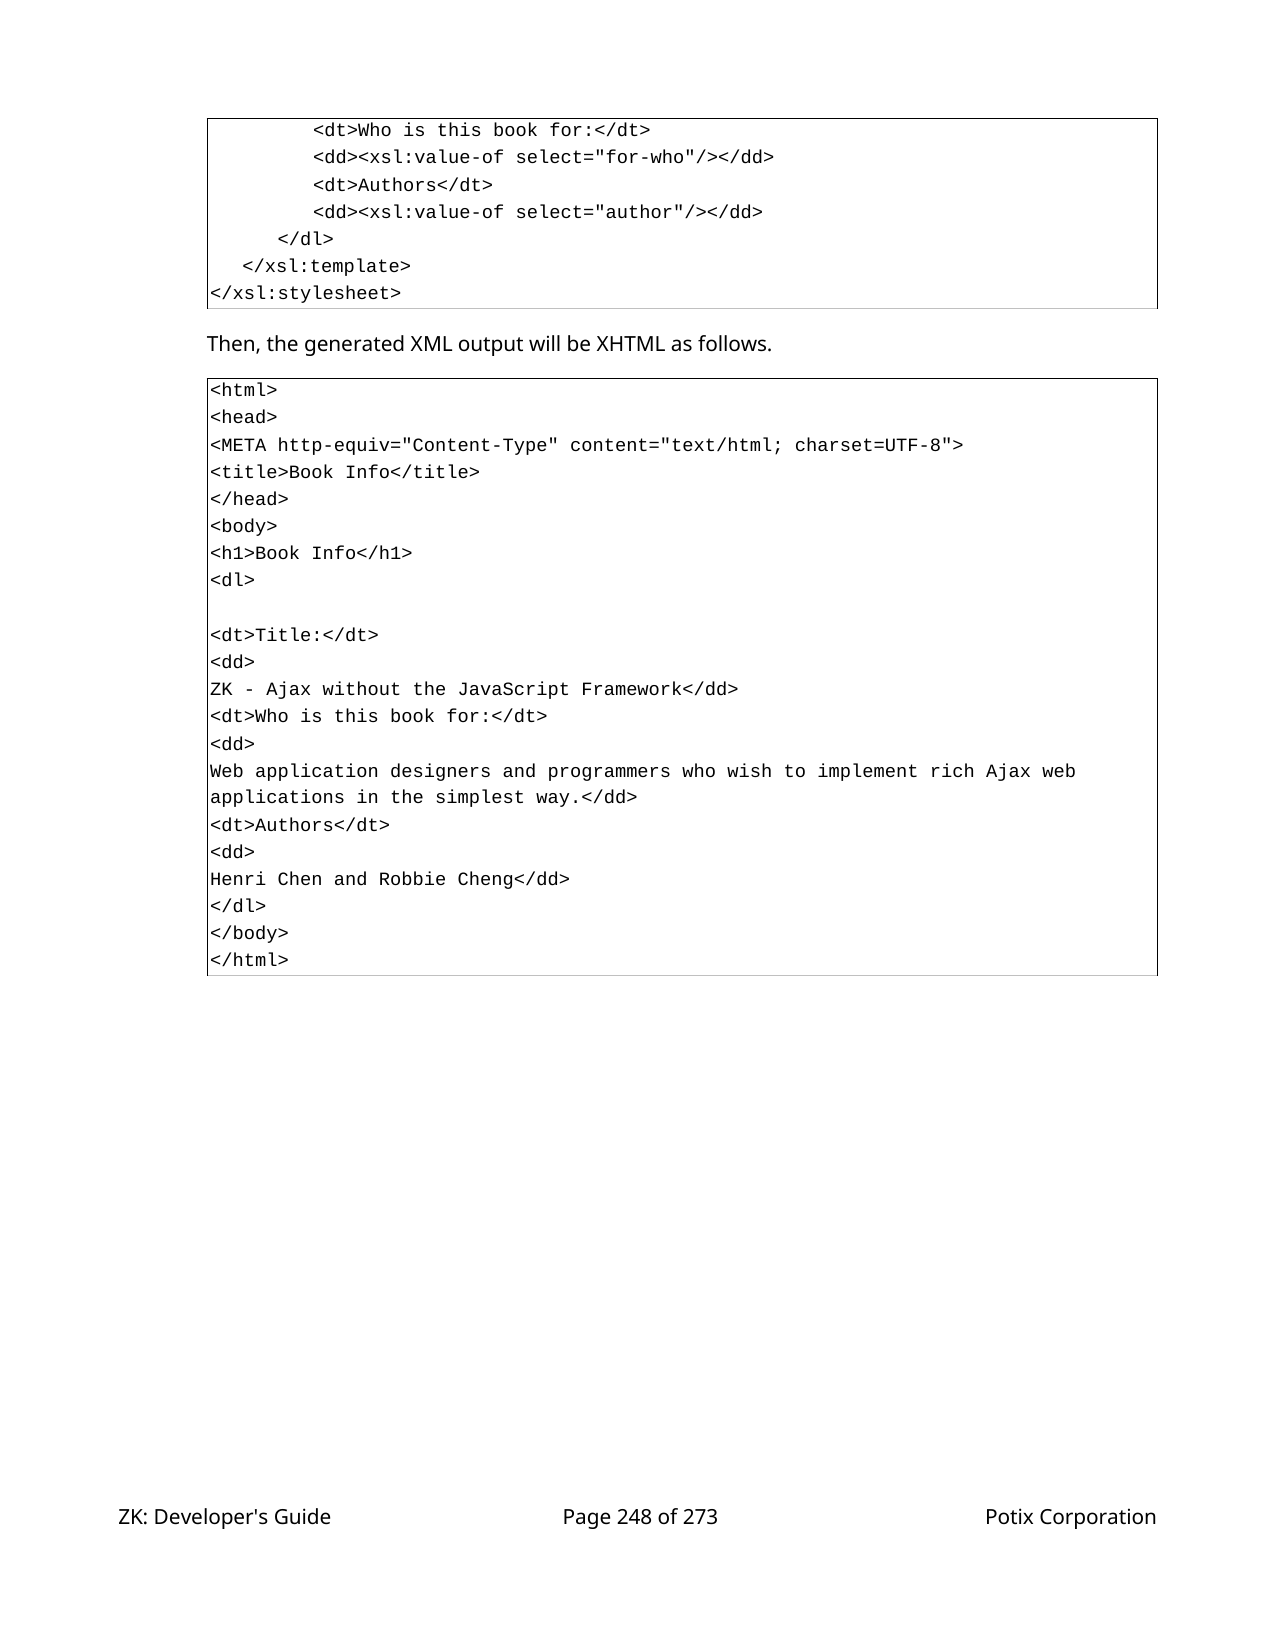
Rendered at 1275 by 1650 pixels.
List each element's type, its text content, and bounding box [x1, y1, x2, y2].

text Then, the generated XML output will be XHTML as follows. [207, 329, 1157, 357]
text </xsl:stylesheet> [208, 281, 1157, 308]
text <head> [208, 405, 1157, 429]
text <dt>Who is this book for:</dt> [208, 119, 1157, 142]
text <dt>Authors</dt> [208, 172, 1157, 197]
text Web application designers and programmers who wish to implement rich Ajax web applications in the simplest way.</dd> [208, 759, 1157, 809]
text <title>Book Info</title> [208, 459, 1157, 484]
text <dt>Who is this book for:</dt> [208, 704, 1157, 728]
text <dd> [208, 839, 1157, 864]
text <META http-equiv="Content-Type" content="text/html; charset=UTF-8"> [208, 432, 1157, 457]
text </head> [208, 487, 1157, 511]
text </body> [208, 921, 1157, 945]
text <dl> [208, 568, 1157, 593]
text ZK - Ajax without the JavaScript Framework</dd> [208, 677, 1157, 701]
text <body> [208, 514, 1157, 538]
text Henri Chen and Robbie Cheng</dd> [208, 867, 1157, 891]
text <dd><xsl:value-of select="author"/></dd> [208, 200, 1157, 224]
text </html> [208, 948, 1157, 975]
text </xsl:template> [208, 254, 1157, 278]
text <dd><xsl:value-of select="for-who"/></dd> [208, 145, 1157, 169]
text <html> [208, 379, 1157, 402]
text <dt>Title:</dt> [208, 623, 1157, 647]
text <h1>Book Info</h1> [208, 541, 1157, 565]
text </dl> [208, 227, 1157, 251]
text </dl> [208, 894, 1157, 918]
text <dd> [208, 650, 1157, 674]
text <dt>Authors</dt> [208, 812, 1157, 837]
text <dd> [208, 731, 1157, 756]
